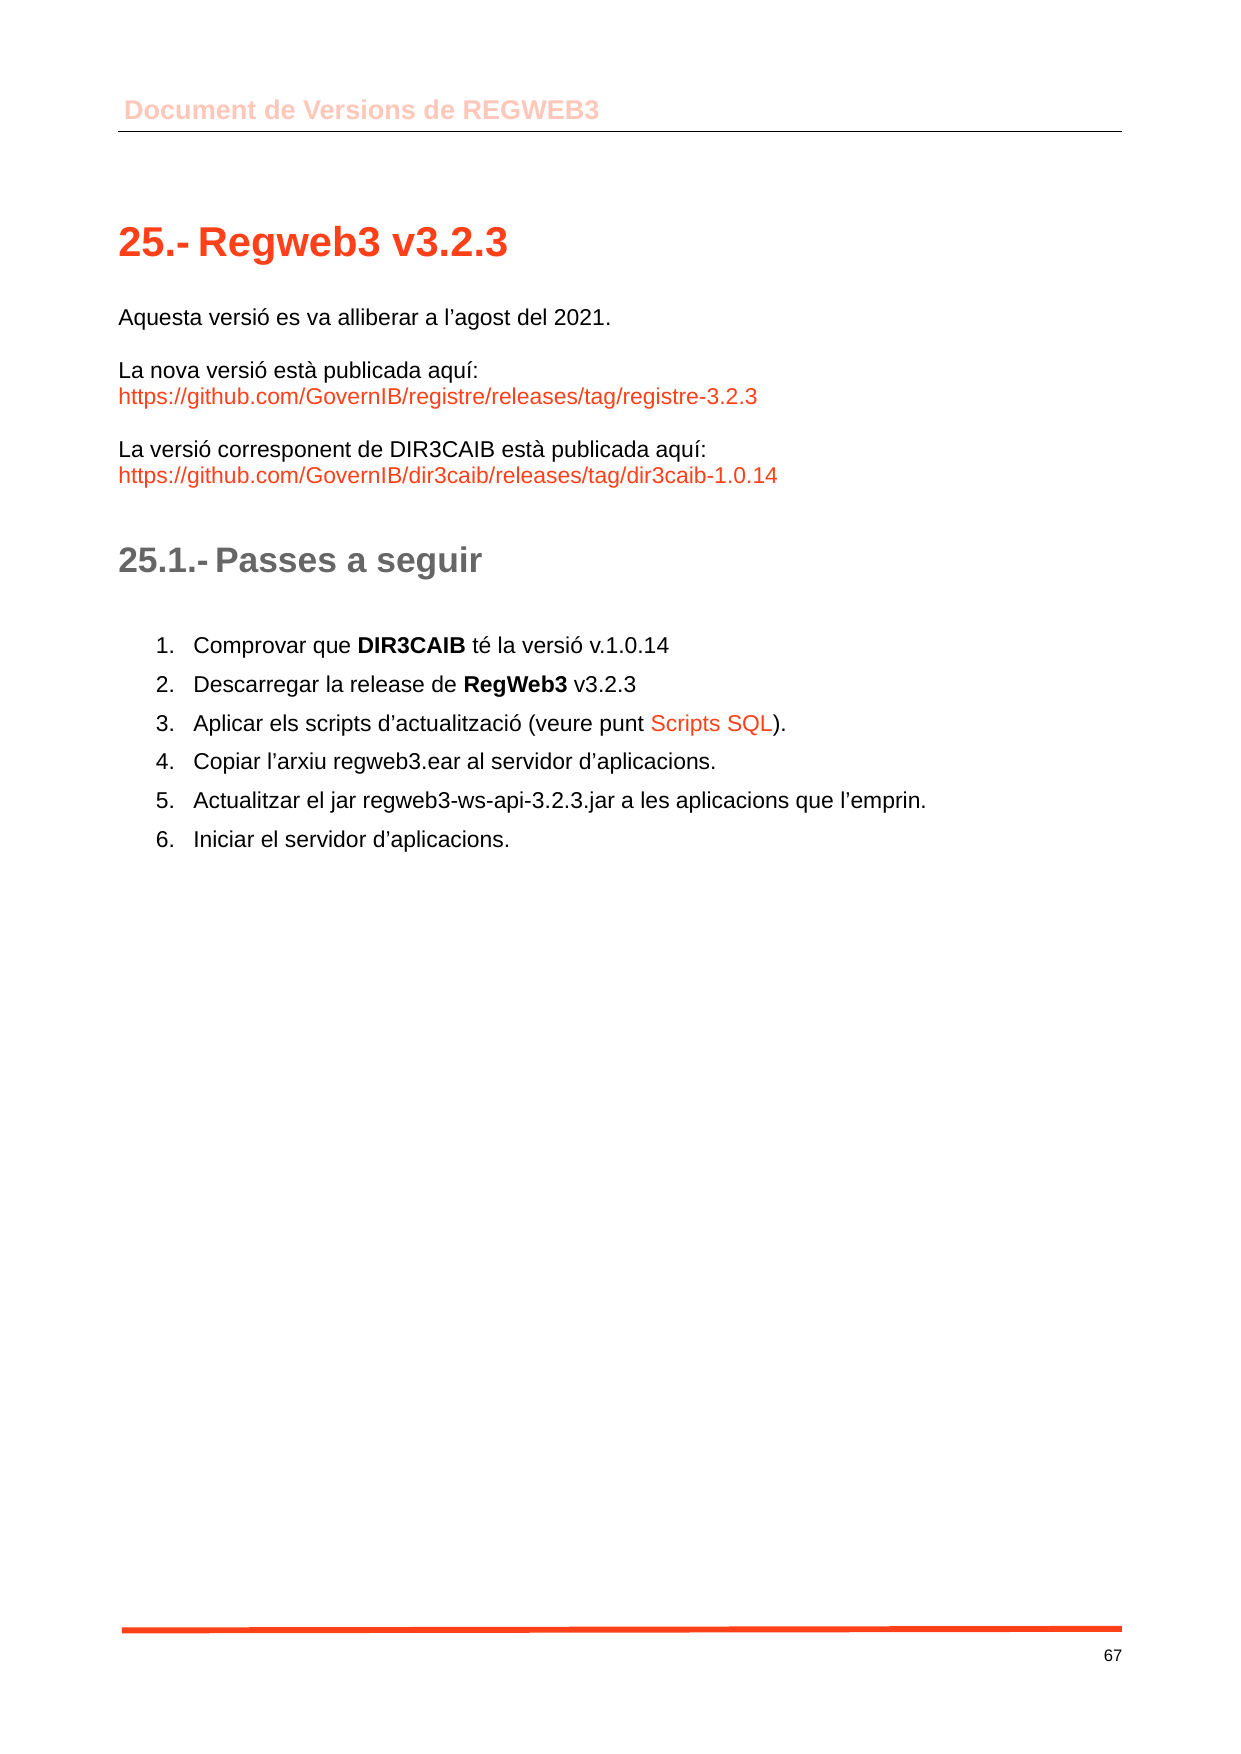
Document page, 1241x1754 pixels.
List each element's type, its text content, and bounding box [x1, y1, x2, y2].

text https://github.com/GovernIB/dir3caib/releases/tag/dir3caib-1.0.14 [118, 462, 1122, 488]
text La versió corresponent de DIR3CAIB està publicada aquí: [118, 436, 1122, 462]
list Copiar l’arxiu regweb3.ear al servidor d’aplicacions. [156, 748, 1122, 775]
text Aquesta versió es va alliberar a l’agost del 2021. [118, 304, 1122, 330]
list Aplicar els scripts d’actualització (veure punt Scripts SQL). [156, 709, 1122, 736]
subtitle Passes a seguir [118, 540, 1122, 580]
list Actualitzar el jar regweb3-ws-api-3.2.3.jar a les aplicacions que l’emprin. [156, 787, 1122, 813]
list Comprovar que DIR3CAIB té la versió v.1.0.14 [156, 632, 1122, 658]
text La nova versió està publicada aquí: [118, 357, 1122, 383]
text https://github.com/GovernIB/registre/releases/tag/registre-3.2.3 [118, 383, 1122, 409]
subtitle Regweb3 v3.2.3 [118, 217, 1122, 265]
list Iniciar el servidor d’aplicacions. [156, 826, 1122, 852]
list Descarregar la release de RegWeb3 v3.2.3 [156, 671, 1122, 697]
